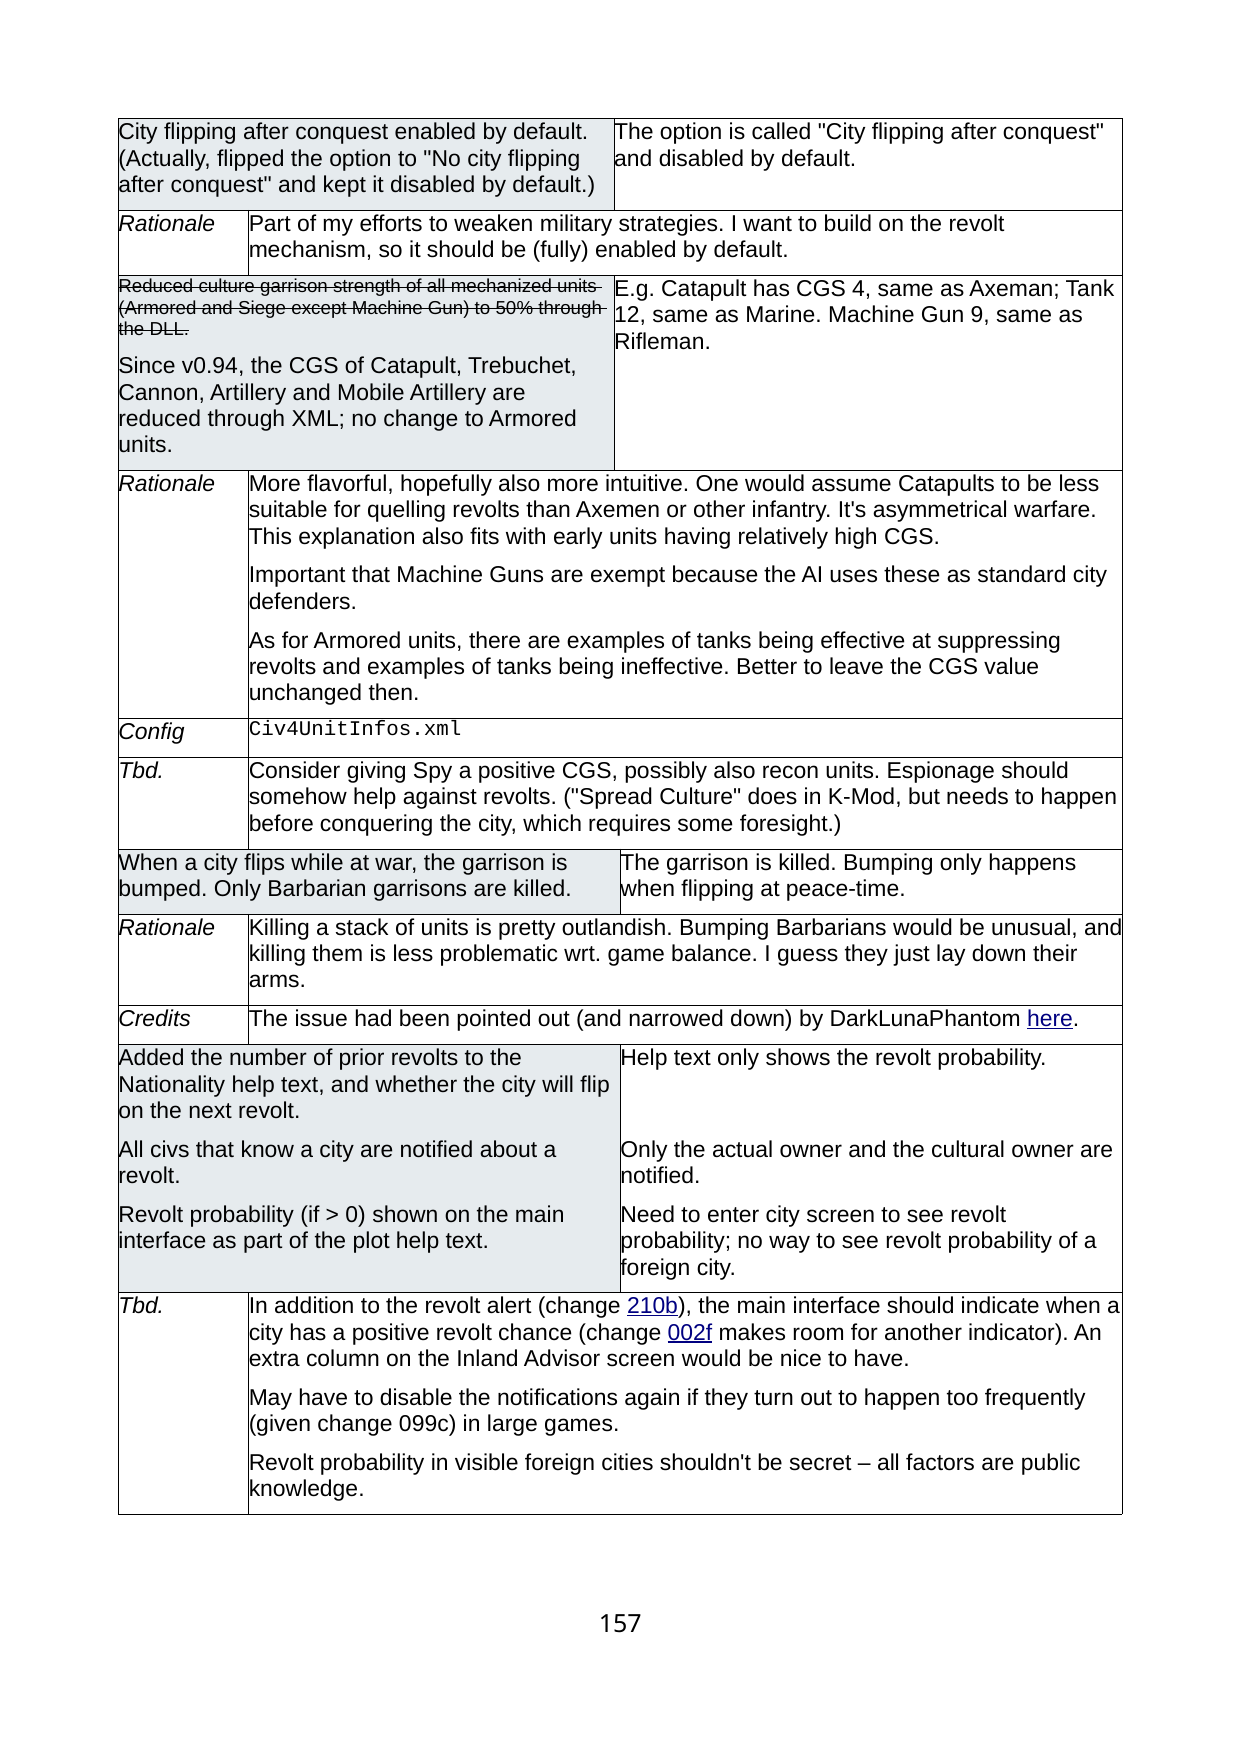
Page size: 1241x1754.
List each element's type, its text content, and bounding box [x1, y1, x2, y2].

table_cell When a city flips while at war, the garrison is bumped. Only Barbarian garrisons are killed. [119, 850, 620, 914]
table_cell Config [119, 719, 248, 757]
table_cell Rationale [119, 211, 248, 275]
table_cell E.g. Catapult has CGS 4, same as Axeman; Tank 12, same as Marine. Machine Gun 9, same as Rifleman. [615, 276, 1122, 470]
table_cell Credits [119, 1006, 248, 1044]
table_cell The issue had been pointed out (and narrowed down) by DarkLunaPhantom here. [249, 1006, 1122, 1044]
table_cell Tbd. [119, 1293, 248, 1514]
table_cell Reduced culture garrison strength of all mechanized units (Armored and Siege except Machine Gun) to 50% through the DLL. Since v0.94, the CGS of Catapult, Trebuchet, Cannon, Artillery and Mobile Artillery are reduced through XML; no change to Armored units. [119, 276, 614, 470]
table_cell Rationale [119, 915, 248, 1005]
table_cell In addition to the revolt alert (change 210b), the main interface should indicate when a city has a positive revolt chance (change 002f makes room for another indicator). An extra column on the Inland Advisor screen would be nice to have. May have to disable the notifications again if they turn out to happen too frequently (given change 099c) in large games. Revolt probability in visible foreign cities shouldn't be secret – all factors are public knowledge. [249, 1293, 1122, 1514]
table_cell More flavorful, hopefully also more intuitive. One would assume Catapults to be less suitable for quelling revolts than Axemen or other infantry. It's asymmetrical warfare. This explanation also fits with early units having relatively high CGS. Important that Machine Guns are exempt because the AI uses these as standard city defenders. As for Armored units, there are examples of tanks being effective at suppressing revolts and examples of tanks being ineffective. Better to leave the CGS value unchanged then. [249, 471, 1122, 718]
table_cell City flipping after conquest enabled by default. (Actually, flipped the option to "No city flipping after conquest" and kept it disabled by default.) [119, 119, 614, 210]
table_cell The garrison is killed. Bumping only happens when flipping at peace-time. [621, 850, 1122, 914]
table_cell Tbd. [119, 758, 248, 848]
table_cell Civ4UnitInfos.xml [249, 719, 1122, 757]
table_cell Added the number of prior revolts to the Nationality help text, and whether the city will flip on the next revolt. All civs that know a city are notified about a revolt. Revolt probability (if > 0) shown on the main interface as part of the plot help text. [119, 1045, 620, 1292]
table_cell Help text only shows the revolt probability. Only the actual owner and the cultural owner are notified. Need to enter city screen to see revolt probability; no way to see revolt probability of a foreign city. [621, 1045, 1122, 1292]
table_cell Consider giving Spy a positive CGS, possibly also recon units. Espionage should somehow help against revolts. ("Spread Culture" does in K-Mod, but needs to happen before conquering the city, which requires some foresight.) [249, 758, 1122, 848]
table_cell Rationale [119, 471, 248, 718]
table_cell Killing a stack of units is pretty outlandish. Bumping Barbarians would be unusual, and killing them is less problematic wrt. game balance. I guess they just lay down their arms. [249, 915, 1122, 1005]
table_cell Part of my efforts to weaken military strategies. I want to build on the revolt mechanism, so it should be (fully) enabled by default. [249, 211, 1122, 275]
table_cell The option is called "City flipping after conquest" and disabled by default. [615, 119, 1122, 210]
